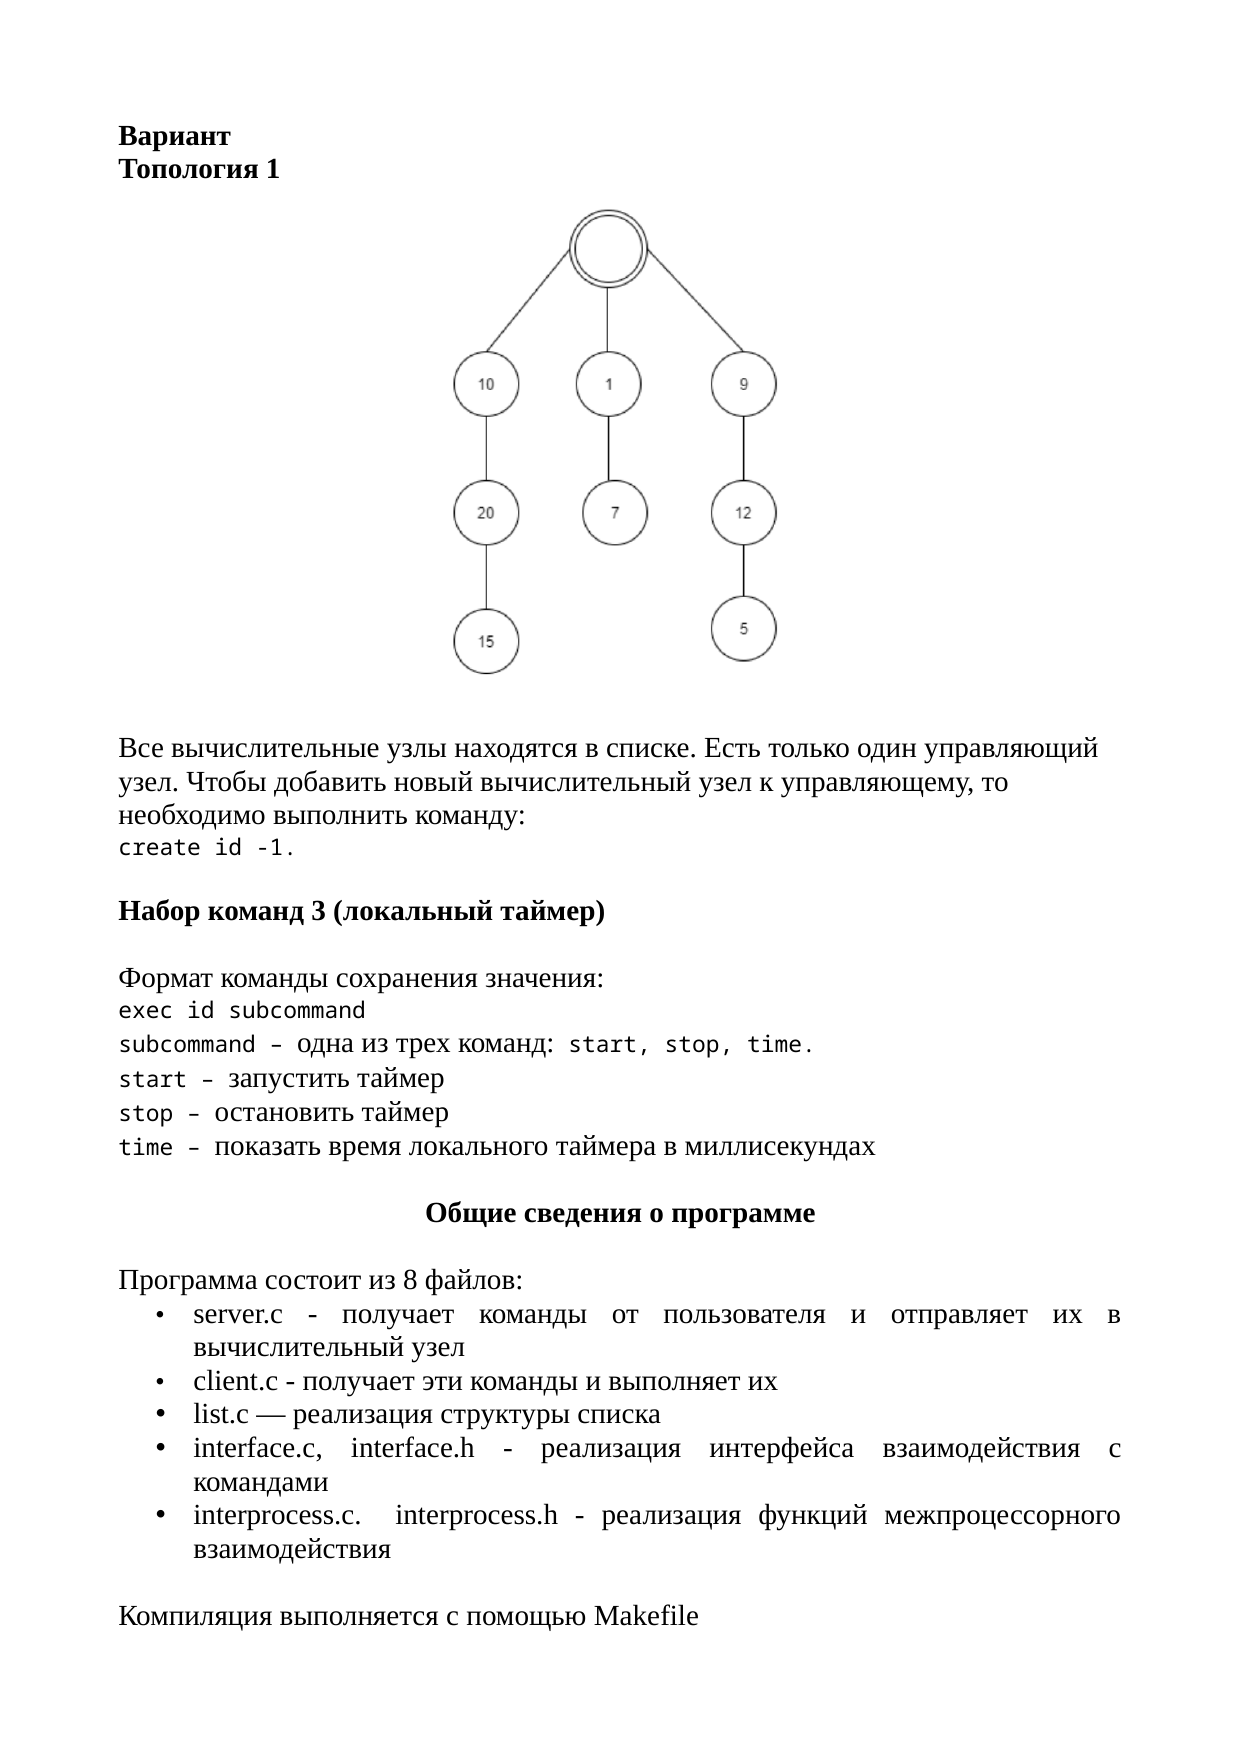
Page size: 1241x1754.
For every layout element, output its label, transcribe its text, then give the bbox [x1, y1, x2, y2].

list server.c - получает команды от пользователя и отправляет их в вычислительный узел [156, 1296, 1122, 1363]
text exec id subcommand [118, 994, 1122, 1026]
text Общие сведения о программе [118, 1195, 1122, 1229]
text Формат команды сохранения значения: [118, 960, 1122, 994]
text Вариант [118, 118, 1122, 152]
list list.c — реализация структуры списка [156, 1397, 1122, 1430]
text create id -1. [118, 831, 1122, 862]
text Набор команд 3 (локальный таймер) [118, 893, 1122, 927]
text time – показать время локального таймера в миллисекундах [118, 1128, 1122, 1162]
text Топология 1 [118, 152, 1122, 185]
list client.c - получает эти команды и выполняет их [156, 1363, 1122, 1397]
text stop – остановить таймер [118, 1094, 1122, 1128]
text subcommand – одна из трех команд: start, stop, time. [118, 1026, 1122, 1060]
text start – запустить таймер [118, 1060, 1122, 1094]
list interface.c, interface.h - реализация интерфейса взаимодействия с командами [156, 1430, 1122, 1497]
text Программа состоит из 8 файлов: [118, 1262, 1122, 1296]
text Все вычислительные узлы находятся в списке. Есть только один управляющий узел. Чтобы добавить новый вычислительный узел к управляющему, то необходимо выполнить команду: [118, 730, 1122, 831]
picture [411, 185, 829, 697]
list interprocess.c. interprocess.h - реализация функций межпроцессорного взаимодействия [156, 1497, 1122, 1565]
text Компиляция выполняется с помощью Makefile [118, 1598, 1122, 1632]
